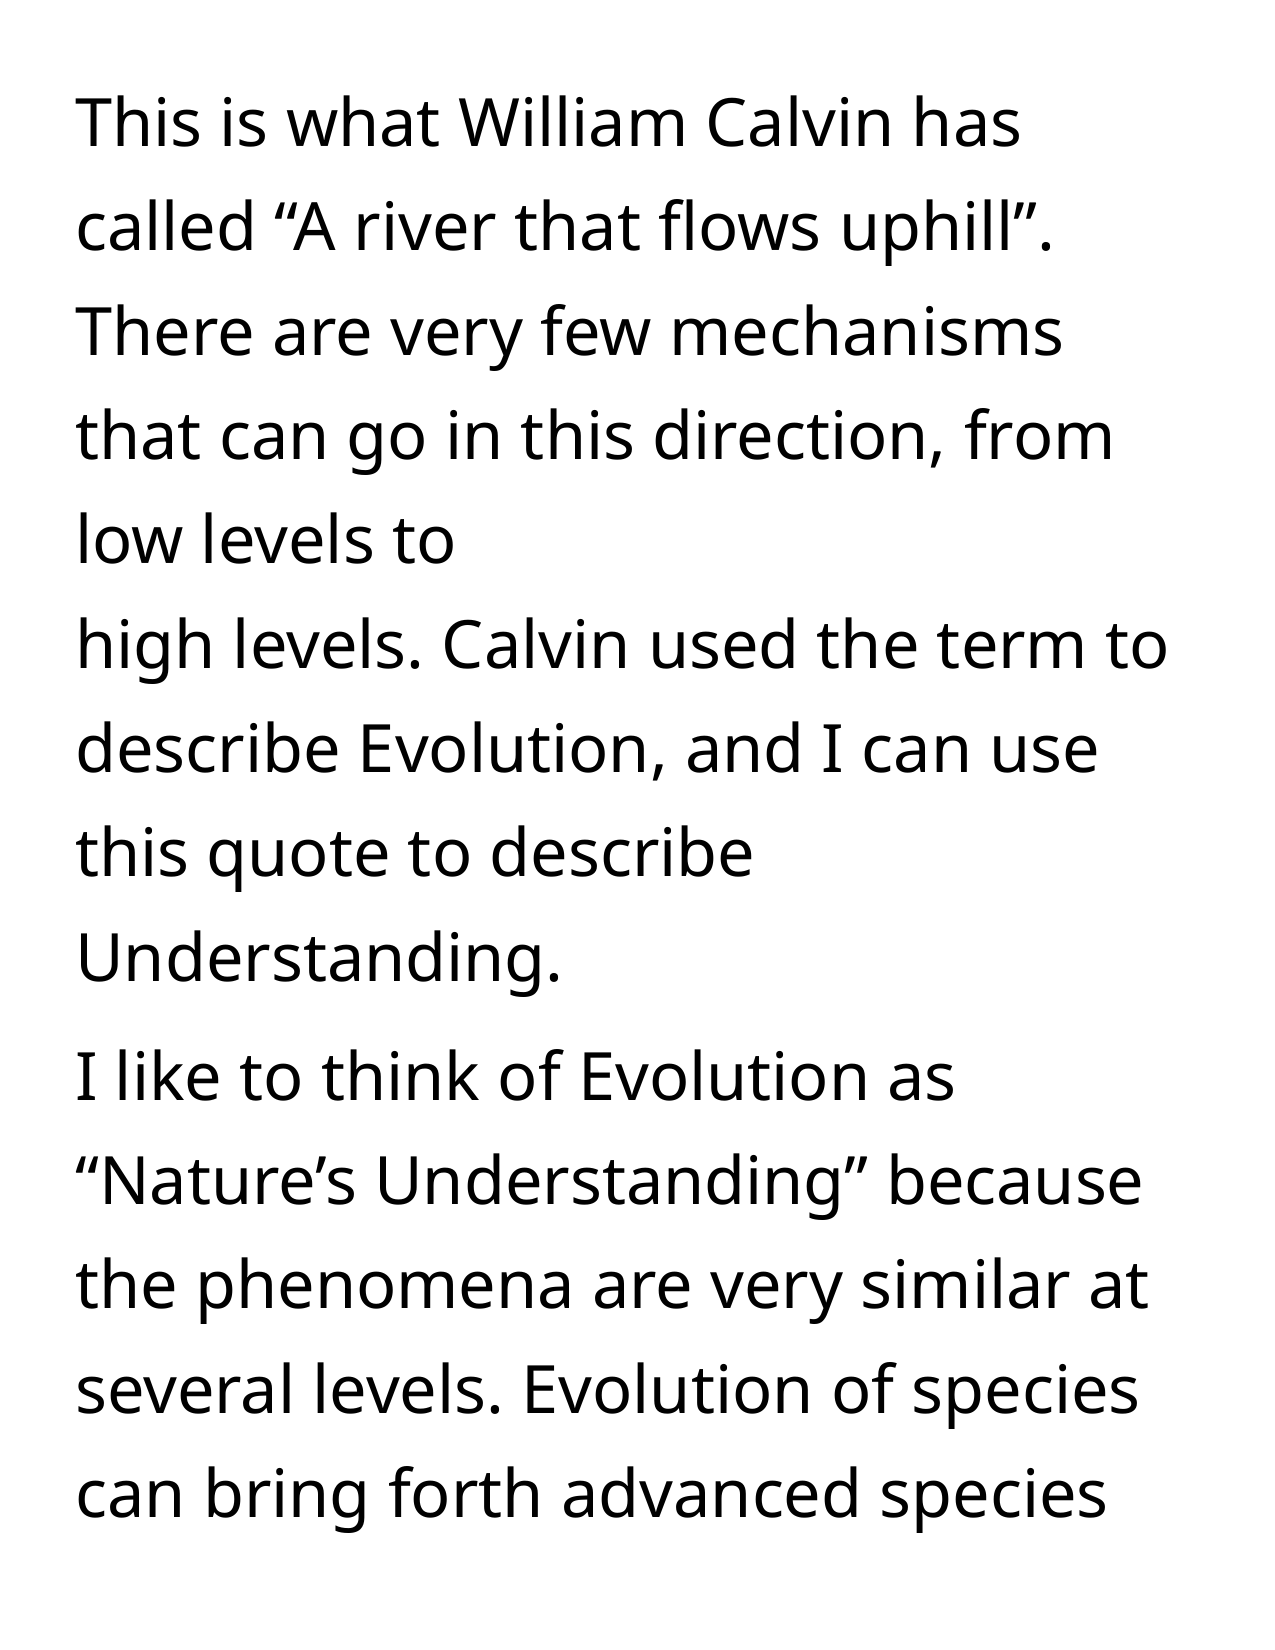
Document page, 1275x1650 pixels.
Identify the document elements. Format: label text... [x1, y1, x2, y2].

text I like to think of Evolution as “Nature’s Understanding” because the phenomena are very similar at several levels. Evolution of species can bring forth advanced species [75, 1029, 1200, 1537]
text This is what William Calvin has called “A river that flows uphill”. There are very few mechanisms that can go in this direction, from low levels to high levels. Calvin used the term to describe Evolution, and I can use this quote to describe Understanding. [75, 75, 1200, 1001]
